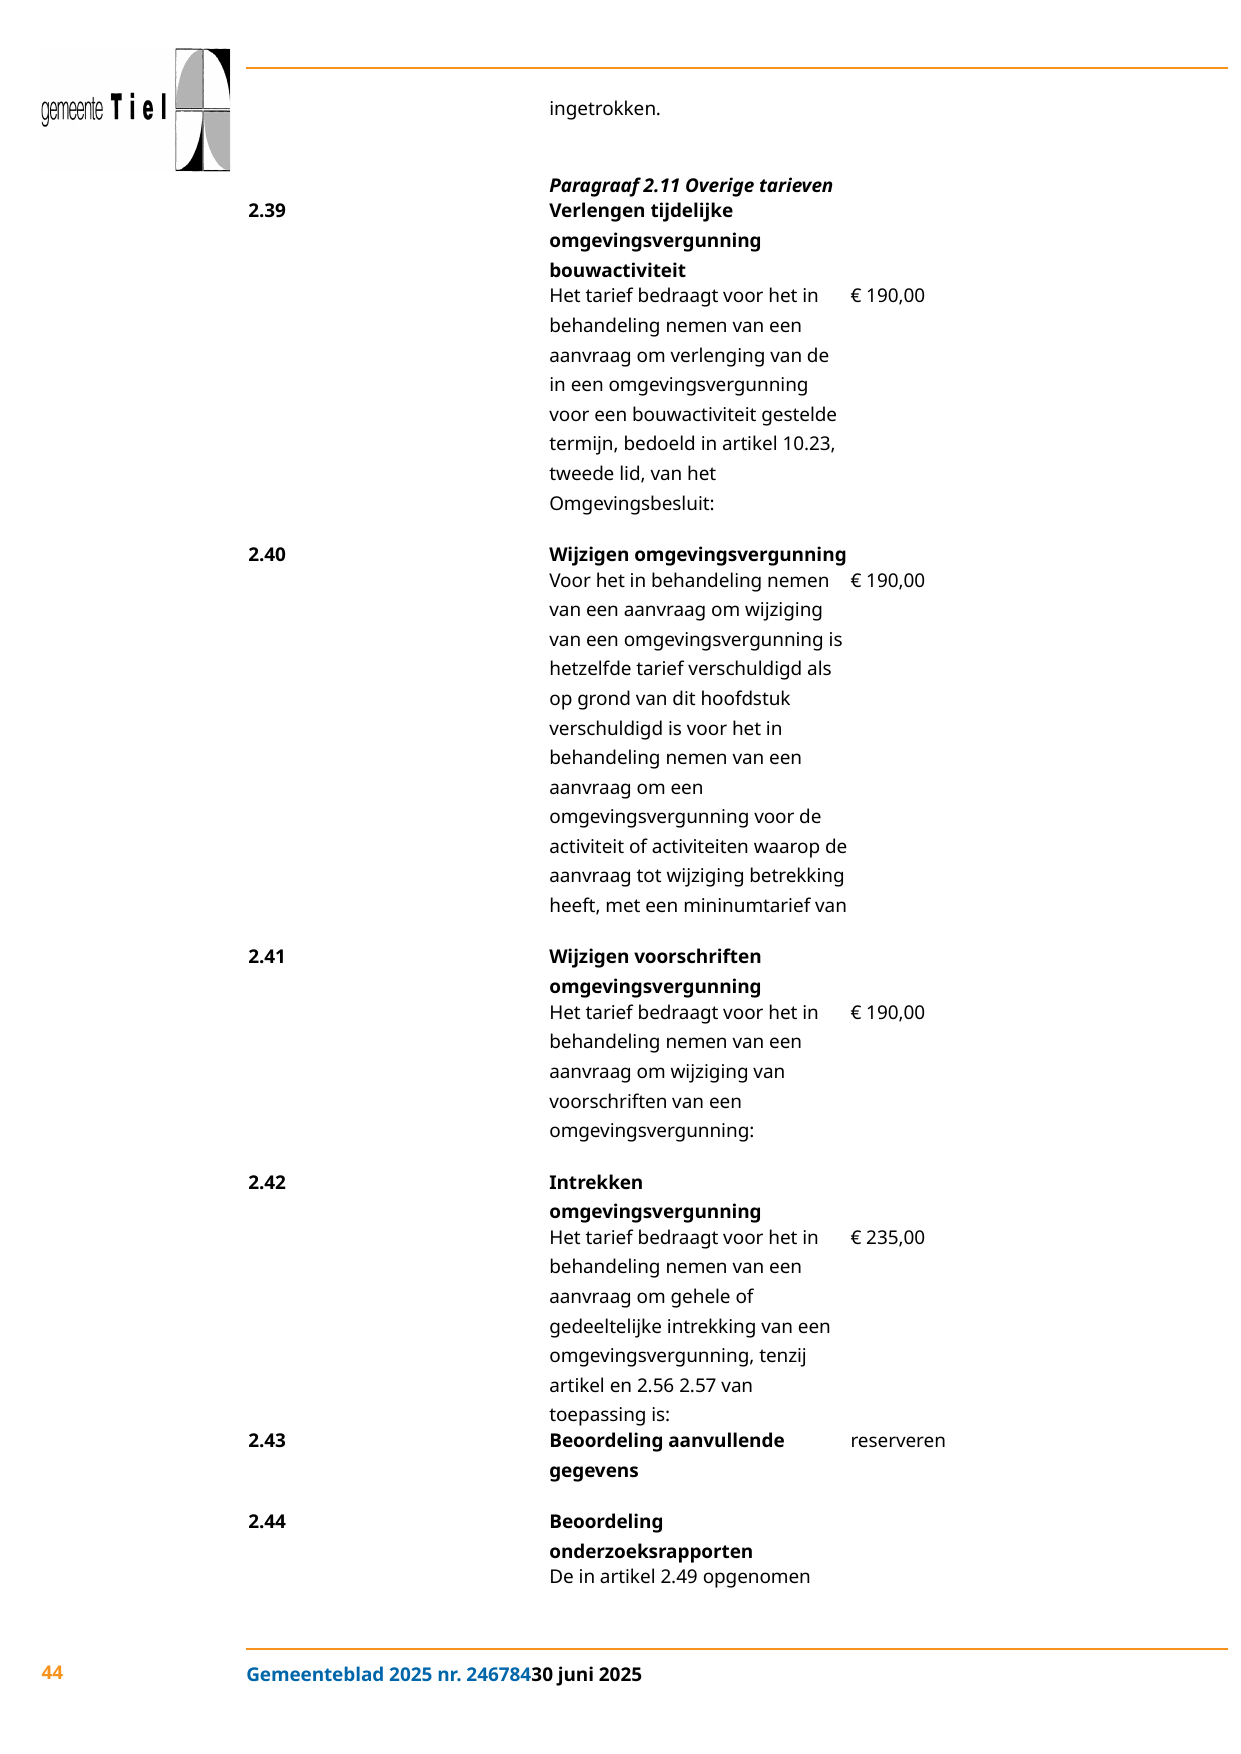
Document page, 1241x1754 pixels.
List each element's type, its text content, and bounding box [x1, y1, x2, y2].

table_cell Intrekken omgevingsvergunning [549, 1169, 850, 1224]
table_cell [850, 198, 1152, 283]
table_cell [549, 146, 850, 172]
table_cell [248, 283, 549, 515]
table_cell 2.43 [248, 1428, 549, 1483]
table_cell [248, 121, 549, 146]
table_cell Wijzigen voorschriften omgevingsvergunning [549, 944, 850, 999]
table_cell 2.39 [248, 198, 549, 283]
table_cell [248, 567, 549, 918]
table_cell 2.44 [248, 1509, 549, 1564]
table_cell [248, 1224, 549, 1427]
table_cell [850, 172, 1152, 198]
table_cell [248, 1483, 549, 1508]
table_cell [248, 1143, 549, 1169]
table_cell [549, 1143, 850, 1169]
table_cell [850, 515, 1152, 541]
table_cell reserveren [850, 1428, 1152, 1483]
table_cell Het tarief bedraagt voor het in behandeling nemen van een aanvraag om gehele of gedeeltelijke intrekking van een omgevingsvergunning, tenzij artikel en 2.56 2.57 van toepassing is: [549, 1224, 850, 1427]
table_cell ingetrokken. [549, 95, 850, 121]
table_cell [248, 172, 549, 198]
table_cell 2.41 [248, 944, 549, 999]
table_cell Paragraaf 2.11 Overige tarieven [549, 172, 850, 198]
table_cell [850, 1483, 1152, 1508]
table_cell [850, 1509, 1152, 1564]
table_cell [850, 121, 1152, 146]
table_cell Voor het in behandeling nemen van een aanvraag om wijziging van een omgevingsvergunning is hetzelfde tarief verschuldigd als op grond van dit hoofdstuk verschuldigd is voor het in behandeling nemen van een aanvraag om een omgevingsvergunning voor de activiteit of activiteiten waarop de aanvraag tot wijziging betrekking heeft, met een mininumtarief van [549, 567, 850, 918]
table_cell € 235,00 [850, 1224, 1152, 1427]
table_cell [549, 515, 850, 541]
table_cell Beoordeling aanvullende gegevens [549, 1428, 850, 1483]
table_cell 2.40 [248, 541, 549, 567]
table_cell [850, 918, 1152, 944]
table_cell [248, 515, 549, 541]
table_cell € 190,00 [850, 567, 1152, 918]
table_cell De in artikel 2.49 opgenomen [549, 1564, 850, 1589]
table_cell [248, 95, 549, 121]
table_cell [850, 1143, 1152, 1169]
table_cell [850, 95, 1152, 121]
table_cell Het tarief bedraagt voor het in behandeling nemen van een aanvraag om verlenging van de in een omgevingsvergunning voor een bouwactiviteit gestelde termijn, bedoeld in artikel 10.23, tweede lid, van het Omgevingsbesluit: [549, 283, 850, 515]
table_cell [248, 146, 549, 172]
picture [41, 47, 231, 172]
table_cell Het tarief bedraagt voor het in behandeling nemen van een aanvraag om wijziging van voorschriften van een omgevingsvergunning: [549, 999, 850, 1143]
table_cell [248, 1564, 549, 1589]
table_cell [549, 121, 850, 146]
table_cell € 190,00 [850, 283, 1152, 515]
table_cell Beoordeling onderzoeksrapporten [549, 1509, 850, 1564]
table_cell [850, 944, 1152, 999]
table_cell [850, 1564, 1152, 1589]
table_cell [549, 918, 850, 944]
table_cell [850, 146, 1152, 172]
table_cell [248, 918, 549, 944]
table_cell Verlengen tijdelijke omgevingsvergunning bouwactiviteit [549, 198, 850, 283]
table_cell [850, 541, 1152, 567]
table_cell Wijzigen omgevingsvergunning [549, 541, 850, 567]
table_cell € 190,00 [850, 999, 1152, 1143]
table_cell [549, 1483, 850, 1508]
table_cell [248, 999, 549, 1143]
table_cell [850, 1169, 1152, 1224]
table_cell 2.42 [248, 1169, 549, 1224]
